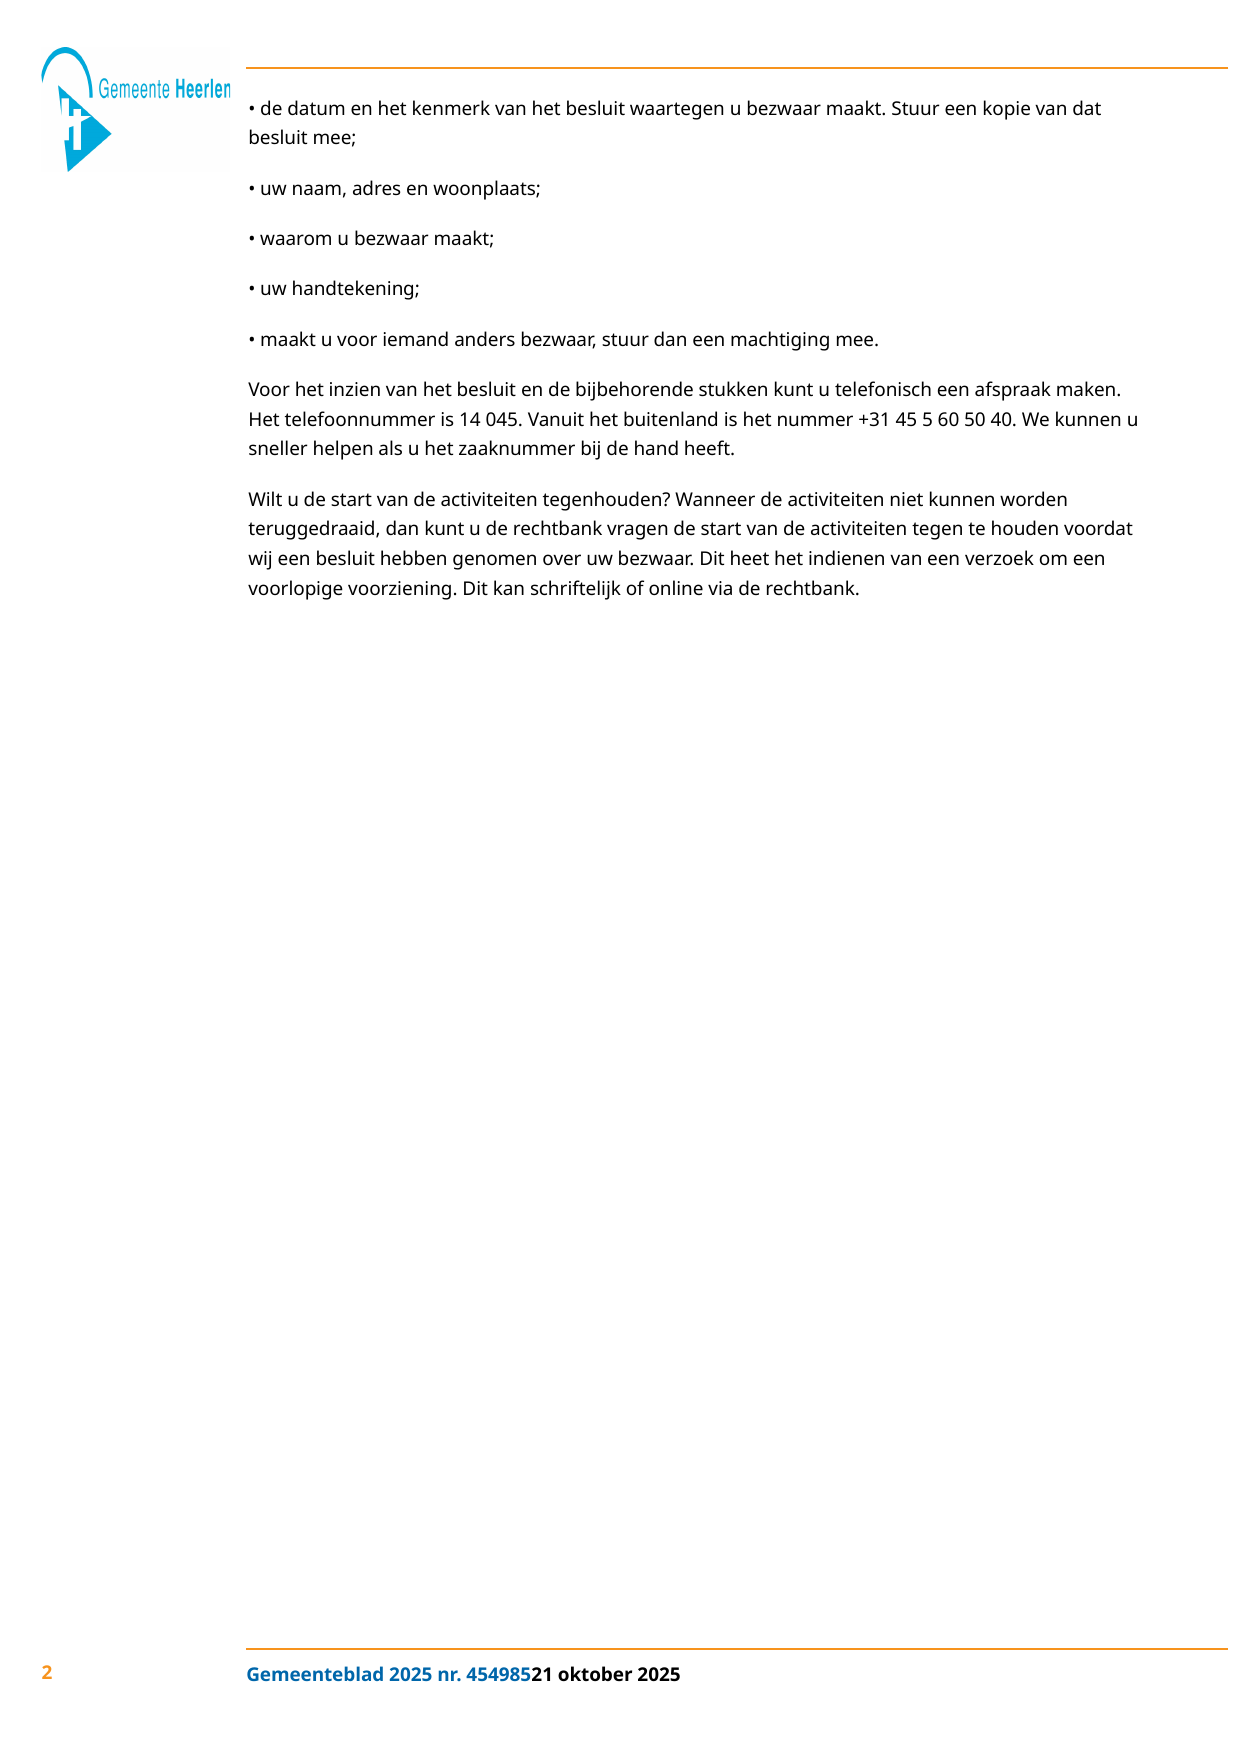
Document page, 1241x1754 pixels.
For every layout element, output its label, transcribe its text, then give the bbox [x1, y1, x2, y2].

picture [41, 47, 231, 172]
text • uw handtekening; [248, 276, 1152, 301]
picture [41, 47, 59, 70]
text • de datum en het kenmerk van het besluit waartegen u bezwaar maakt. Stuur een kopie van dat besluit mee; [248, 95, 1152, 150]
text • maakt u voor iemand anders bezwaar, stuur dan een machtiging mee. [248, 326, 1152, 352]
text Wilt u de start van de activiteiten tegenhouden? Wanneer de activiteiten niet kunnen worden teruggedraaid, dan kunt u de rechtbank vragen de start van de activiteiten tegen te houden voordat wij een besluit hebben genomen over uw bezwaar. Dit heet het indienen van een verzoek om een voorlopige voorziening. Dit kan schriftelijk of online via de rechtbank. [248, 486, 1152, 601]
text Voor het inzien van het besluit en de bijbehorende stukken kunt u telefonisch een afspraak maken. Het telefoonnummer is 14 045. Vanuit het buitenland is het nummer +31 45 5 60 50 40. We kunnen u sneller helpen als u het zaaknummer bij de hand heeft. [248, 376, 1152, 461]
text • waarom u bezwaar maakt; [248, 225, 1152, 251]
text • uw naam, adres en woonplaats; [248, 175, 1152, 201]
